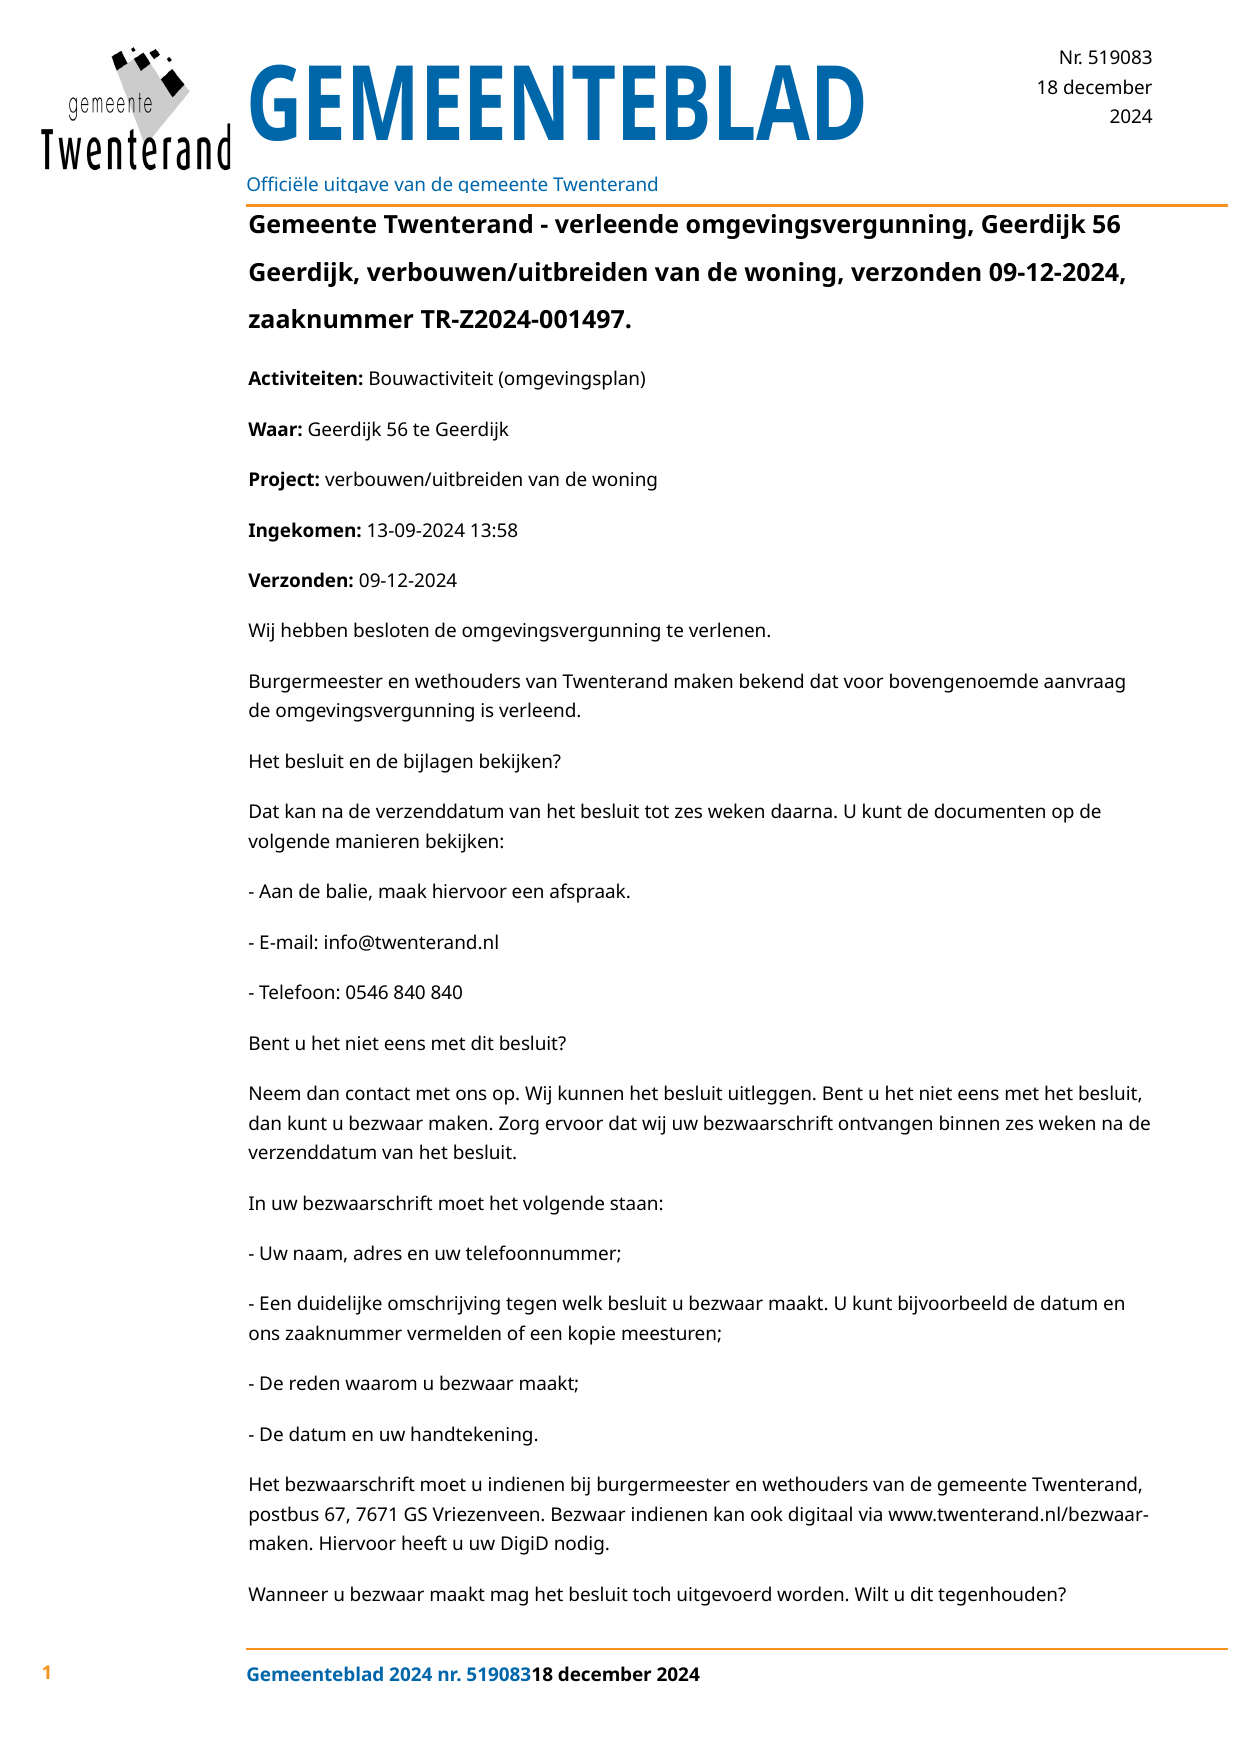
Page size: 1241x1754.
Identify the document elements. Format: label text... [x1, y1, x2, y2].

text Waar: Geerdijk 56 te Geerdijk [248, 416, 1152, 442]
text Activiteiten: Bouwactiviteit (omgevingsplan) [248, 366, 1152, 391]
text Ingekomen: 13-09-2024 13:58 [248, 517, 1152, 542]
text - Een duidelijke omschrijving tegen welk besluit u bezwaar maakt. U kunt bijvoorbeeld de datum en ons zaaknummer vermelden of een kopie meesturen; [248, 1291, 1152, 1346]
text Bent u het niet eens met dit besluit? [248, 1030, 1152, 1055]
text Het bezwaarschrift moet u indienen bij burgermeester en wethouders van de gemeente Twenterand, postbus 67, 7671 GS Vriezenveen. Bezwaar indienen kan ook digitaal via www.twenterand.nl/bezwaar-maken. Hiervoor heeft u uw DigiD nodig. [248, 1471, 1152, 1556]
text - Aan de balie, maak hiervoor een afspraak. [248, 878, 1152, 904]
text Verzonden: 09-12-2024 [248, 567, 1152, 593]
text Wanneer u bezwaar maakt mag het besluit toch uitgevoerd worden. Wilt u dit tegenhouden? [248, 1581, 1152, 1607]
text Wij hebben besloten de omgevingsvergunning te verlenen. [248, 618, 1152, 643]
text Neem dan contact met ons op. Wij kunnen het besluit uitleggen. Bent u het niet eens met het besluit, dan kunt u bezwaar maken. Zorg ervoor dat wij uw bezwaarschrift ontvangen binnen zes weken na de verzenddatum van het besluit. [248, 1080, 1152, 1165]
text Burgermeester en wethouders van Twenterand maken bekend dat voor bovengenoemde aanvraag de omgevingsvergunning is verleend. [248, 668, 1152, 723]
text Het besluit en de bijlagen bekijken? [248, 748, 1152, 774]
text Dat kan na de verzenddatum van het besluit tot zes weken daarna. U kunt de documenten op de volgende manieren bekijken: [248, 798, 1152, 854]
text - E-mail: info@twenterand.nl [248, 929, 1152, 954]
picture [41, 47, 231, 172]
text - Uw naam, adres en uw telefoonnummer; [248, 1240, 1152, 1266]
text - De reden waarom u bezwaar maakt; [248, 1371, 1152, 1396]
text - Telefoon: 0546 840 840 [248, 979, 1152, 1005]
text In uw bezwaarschrift moet het volgende staan: [248, 1190, 1152, 1215]
text - De datum en uw handtekening. [248, 1421, 1152, 1447]
text Gemeente Twenterand - verleende omgevingsvergunning, Geerdijk 56 Geerdijk, verbouwen/uitbreiden van de woning, verzonden 09-12-2024, zaaknummer TR-Z2024-001497. [248, 207, 1152, 336]
text Project: verbouwen/uitbreiden van de woning [248, 466, 1152, 492]
